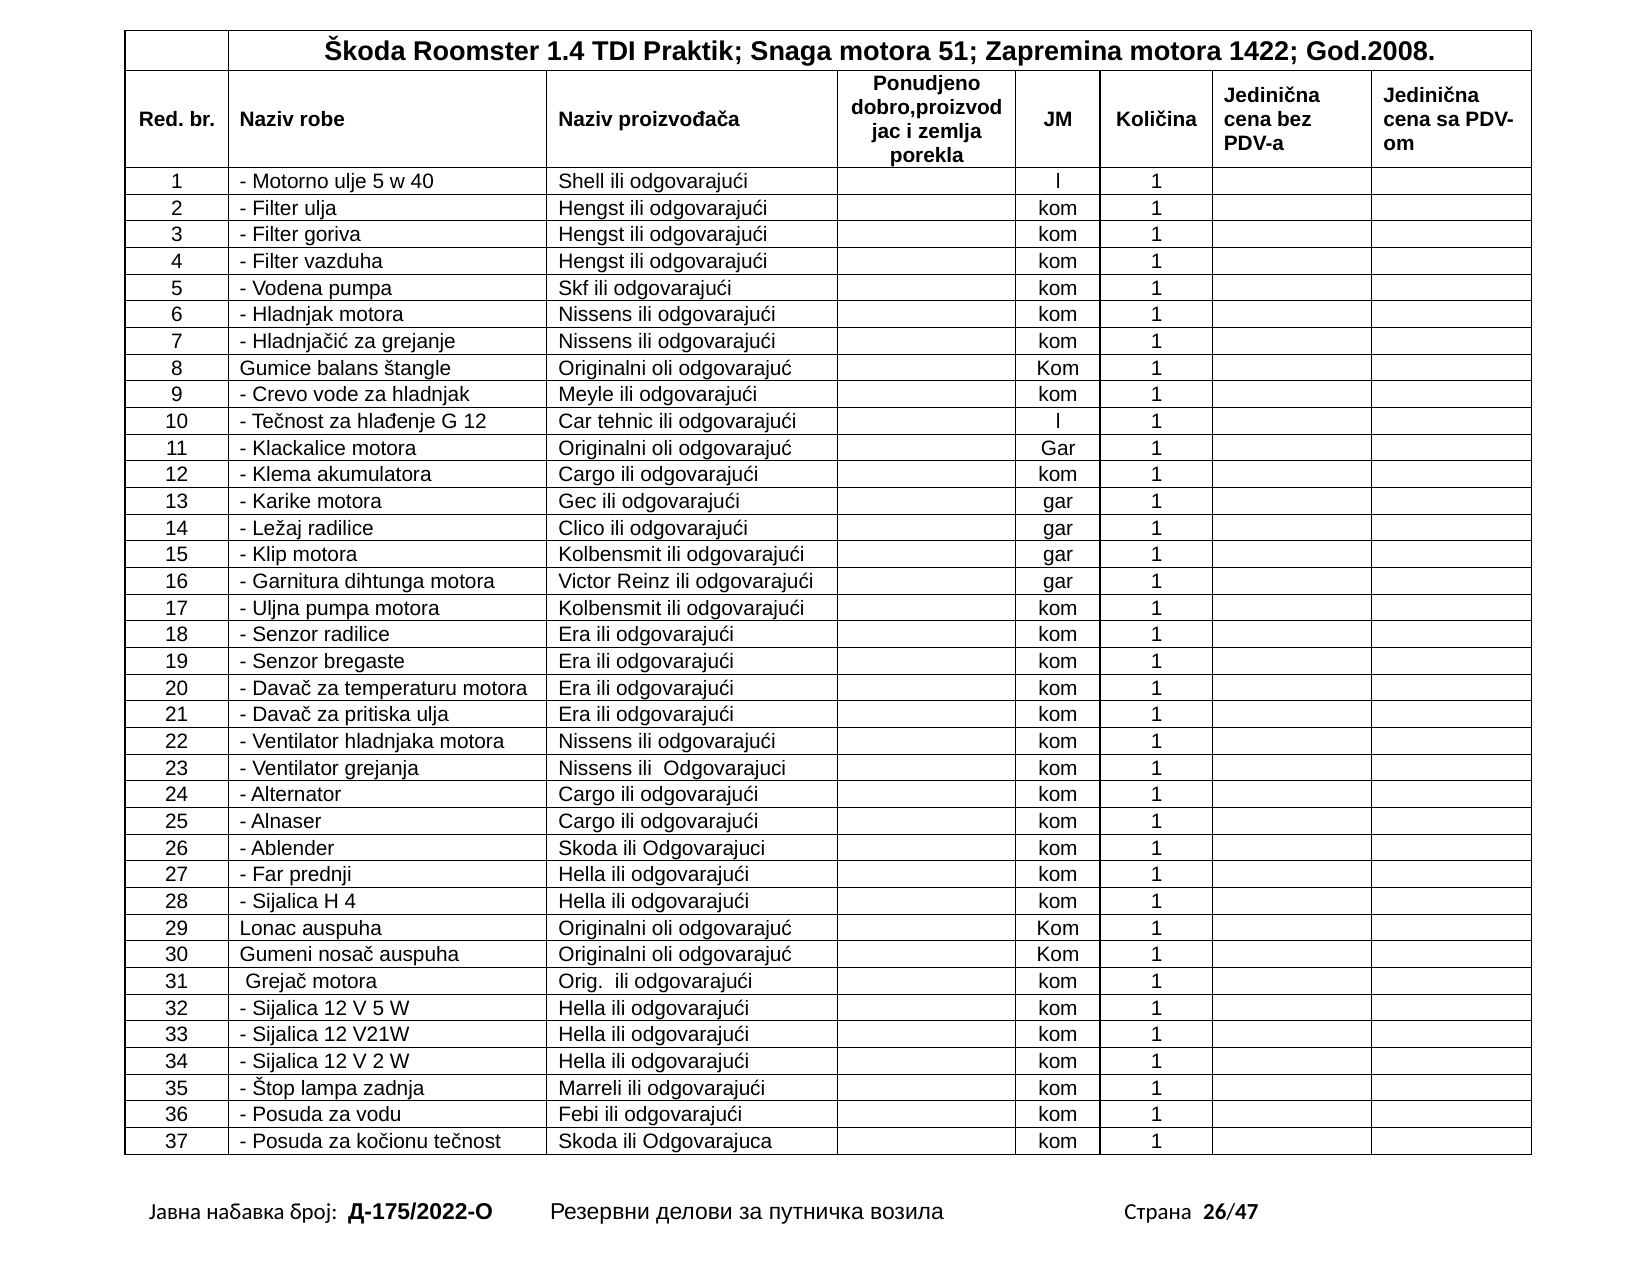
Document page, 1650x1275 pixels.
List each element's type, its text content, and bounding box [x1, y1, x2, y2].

table_cell gar [1016, 515, 1099, 540]
table_cell Cargo ili odgovarajući [547, 461, 837, 487]
table_cell Hella ili odgovarajući [547, 995, 837, 1020]
table_cell - Filter ulja [229, 195, 546, 220]
table_cell kom [1016, 968, 1099, 994]
table_cell Gumeni nosač auspuha [229, 941, 546, 967]
table_cell 12 [126, 461, 228, 487]
table_cell [838, 408, 1015, 434]
table_cell 30 [126, 941, 228, 967]
table_cell 1 [126, 168, 228, 194]
table_cell [1213, 621, 1371, 647]
table_cell [1372, 941, 1531, 967]
table_header Škoda Roomster 1.4 TDI Praktik; Snaga motora 51; Zapremina motora 1422; God.2008. [229, 31, 1531, 70]
table_cell - Ablender [229, 835, 546, 860]
table_cell [1213, 461, 1371, 487]
table_cell 1 [1101, 728, 1212, 754]
table_cell Cargo ili odgovarajući [547, 781, 837, 807]
table_cell - Garnitura dihtunga motora [229, 568, 546, 594]
table_cell - Vodena pumpa [229, 275, 546, 300]
table_cell Hella ili odgovarajući [547, 1048, 837, 1074]
table_cell 28 [126, 888, 228, 914]
table_cell 36 [126, 1101, 228, 1127]
table_cell 1 [1101, 968, 1212, 994]
table_cell [838, 968, 1015, 994]
table_cell kom [1016, 675, 1099, 700]
table_cell [838, 275, 1015, 300]
table_cell [1213, 915, 1371, 940]
table_cell [1372, 541, 1531, 567]
table_cell [1213, 221, 1371, 247]
table_cell 15 [126, 541, 228, 567]
table_cell kom [1016, 595, 1099, 620]
table_cell [1372, 915, 1531, 940]
table_cell 1 [1101, 1101, 1212, 1127]
table_cell [1372, 1048, 1531, 1074]
table_cell [1372, 488, 1531, 514]
table_cell kom [1016, 861, 1099, 887]
table_cell kom [1016, 888, 1099, 914]
table_cell [1213, 861, 1371, 887]
table_cell [1213, 195, 1371, 220]
table_cell [1213, 995, 1371, 1020]
table_cell - Sijalica 12 V 5 W [229, 995, 546, 1020]
table_cell kom [1016, 755, 1099, 780]
table_cell 1 [1101, 675, 1212, 700]
table_cell l [1016, 408, 1099, 434]
table_cell gar [1016, 488, 1099, 514]
table_cell Kom [1016, 915, 1099, 940]
table_cell [1213, 408, 1371, 434]
table_cell [838, 888, 1015, 914]
table_cell 3 [126, 221, 228, 247]
table_cell - Alternator [229, 781, 546, 807]
table_cell [838, 781, 1015, 807]
table_cell Red. br. [126, 71, 228, 167]
table_cell 1 [1101, 248, 1212, 274]
table_cell [1372, 835, 1531, 860]
table_cell [1213, 381, 1371, 407]
table_cell [838, 461, 1015, 487]
table_cell - Davač za pritiska ulja [229, 701, 546, 727]
table_cell Skf ili odgovarajući [547, 275, 837, 300]
table_cell [1372, 221, 1531, 247]
table_cell 1 [1101, 1048, 1212, 1074]
table_cell 1 [1101, 408, 1212, 434]
table_cell kom [1016, 728, 1099, 754]
table_cell - Senzor bregaste [229, 648, 546, 674]
table_cell kom [1016, 995, 1099, 1020]
table_cell 1 [1101, 701, 1212, 727]
table_cell Originalni oli odgovarajuć [547, 941, 837, 967]
table_cell Era ili odgovarajući [547, 648, 837, 674]
table_cell Clico ili odgovarajući [547, 515, 837, 540]
table_cell Gumice balans štangle [229, 355, 546, 380]
table_cell 1 [1101, 435, 1212, 460]
table_cell kom [1016, 701, 1099, 727]
table_cell [1372, 968, 1531, 994]
table_cell Hella ili odgovarajući [547, 861, 837, 887]
table_cell Era ili odgovarajući [547, 701, 837, 727]
table_cell [838, 835, 1015, 860]
table_cell [838, 568, 1015, 594]
table_cell - Senzor radilice [229, 621, 546, 647]
table_cell Orig. ili odgovarajući [547, 968, 837, 994]
table_cell Jedinična cena bez PDV-a [1213, 71, 1371, 167]
table_cell 1 [1101, 221, 1212, 247]
table_cell Car tehnic ili odgovarajući [547, 408, 837, 434]
table_cell - Sijalica 12 V 2 W [229, 1048, 546, 1074]
table_cell 20 [126, 675, 228, 700]
table_cell [1213, 248, 1371, 274]
table_cell Hengst ili odgovarajući [547, 221, 837, 247]
table_cell Originalni oli odgovarajuć [547, 915, 837, 940]
table_cell 27 [126, 861, 228, 887]
table_cell Jedinična cena sa PDV-om [1372, 71, 1531, 167]
table_cell 1 [1101, 941, 1212, 967]
table_cell [1213, 1021, 1371, 1047]
table_cell [838, 168, 1015, 194]
table_cell [1372, 728, 1531, 754]
table_cell Kolbensmit ili odgovarajući [547, 541, 837, 567]
table_cell [1372, 168, 1531, 194]
table_cell [838, 1048, 1015, 1074]
table_cell Lonac auspuha [229, 915, 546, 940]
table_cell Grejač motora [229, 968, 546, 994]
table_cell [1213, 728, 1371, 754]
table_cell [1372, 995, 1531, 1020]
table_cell 1 [1101, 781, 1212, 807]
table_cell - Štop lampa zadnja [229, 1075, 546, 1100]
table_cell - Ventilator hladnjaka motora [229, 728, 546, 754]
table_cell kom [1016, 461, 1099, 487]
table_cell [838, 808, 1015, 834]
table_cell [1213, 808, 1371, 834]
table_cell Ponudjeno dobro,proizvodjac i zemlja porekla [838, 71, 1015, 167]
table_cell 1 [1101, 328, 1212, 354]
table_cell [1372, 1075, 1531, 1100]
table_cell 1 [1101, 595, 1212, 620]
table_cell [1213, 328, 1371, 354]
table_cell Era ili odgovarajući [547, 621, 837, 647]
table_cell [838, 728, 1015, 754]
table_cell gar [1016, 541, 1099, 567]
table_cell 7 [126, 328, 228, 354]
table_cell kom [1016, 301, 1099, 327]
table_cell 13 [126, 488, 228, 514]
table_cell [1372, 675, 1531, 700]
table_cell [1213, 595, 1371, 620]
table_cell [838, 755, 1015, 780]
table_cell 25 [126, 808, 228, 834]
table_cell [1372, 648, 1531, 674]
table_cell [1213, 781, 1371, 807]
table_cell 1 [1101, 461, 1212, 487]
table_cell Nissens ili Odgovarajuci [547, 755, 837, 780]
table_cell [1213, 1048, 1371, 1074]
table_cell 1 [1101, 808, 1212, 834]
table_cell 2 [126, 195, 228, 220]
table_cell l [1016, 168, 1099, 194]
table_cell 17 [126, 595, 228, 620]
table_cell 1 [1101, 381, 1212, 407]
table_cell 26 [126, 835, 228, 860]
table_cell [838, 595, 1015, 620]
table_cell Era ili odgovarajući [547, 675, 837, 700]
table_cell Hengst ili odgovarajući [547, 195, 837, 220]
table_cell [838, 915, 1015, 940]
table_cell [1372, 381, 1531, 407]
table_cell Skoda ili Odgovarajuca [547, 1128, 837, 1154]
table_cell [1213, 648, 1371, 674]
table_cell [1372, 621, 1531, 647]
table_cell - Posuda za kočionu tečnost [229, 1128, 546, 1154]
table_cell 1 [1101, 275, 1212, 300]
table_cell kom [1016, 221, 1099, 247]
table_cell - Motorno ulje 5 w 40 [229, 168, 546, 194]
table_cell 14 [126, 515, 228, 540]
table_cell [1213, 168, 1371, 194]
table_cell - Davač za temperaturu motora [229, 675, 546, 700]
table_cell [838, 301, 1015, 327]
table_cell [1213, 888, 1371, 914]
table_cell [1213, 941, 1371, 967]
table_cell [1372, 888, 1531, 914]
table_cell [838, 995, 1015, 1020]
table_cell [838, 355, 1015, 380]
table_cell 31 [126, 968, 228, 994]
table_cell Naziv robe [229, 71, 546, 167]
table_cell 1 [1101, 621, 1212, 647]
table_cell 1 [1101, 168, 1212, 194]
table_cell - Ventilator grejanja [229, 755, 546, 780]
table_cell kom [1016, 381, 1099, 407]
table_cell [838, 435, 1015, 460]
table_cell Meyle ili odgovarajući [547, 381, 837, 407]
table_cell [1372, 568, 1531, 594]
table_cell Victor Reinz ili odgovarajući [547, 568, 837, 594]
table_cell Hella ili odgovarajući [547, 888, 837, 914]
table_cell [1213, 1128, 1371, 1154]
table_cell 21 [126, 701, 228, 727]
table_cell [1372, 701, 1531, 727]
table_cell [1372, 861, 1531, 887]
table_cell 8 [126, 355, 228, 380]
table_cell Gec ili odgovarajući [547, 488, 837, 514]
table_cell Količina [1101, 71, 1212, 167]
table_cell - Far prednji [229, 861, 546, 887]
table_cell [1372, 515, 1531, 540]
table_cell - Uljna pumpa motora [229, 595, 546, 620]
table_cell 1 [1101, 301, 1212, 327]
table_cell [838, 941, 1015, 967]
table_cell 5 [126, 275, 228, 300]
table_cell 32 [126, 995, 228, 1020]
table_cell [838, 1128, 1015, 1154]
table_cell 1 [1101, 541, 1212, 567]
table_cell 1 [1101, 195, 1212, 220]
table_cell 22 [126, 728, 228, 754]
table_cell [1213, 1101, 1371, 1127]
table_cell [838, 1101, 1015, 1127]
table_cell 11 [126, 435, 228, 460]
table_cell 1 [1101, 861, 1212, 887]
table_cell [1372, 275, 1531, 300]
table_cell kom [1016, 1048, 1099, 1074]
table_cell kom [1016, 621, 1099, 647]
table_cell [1372, 355, 1531, 380]
table_cell 19 [126, 648, 228, 674]
table_cell [1213, 435, 1371, 460]
table_cell kom [1016, 835, 1099, 860]
table_cell 1 [1101, 755, 1212, 780]
table_cell [1372, 755, 1531, 780]
table_cell Gar [1016, 435, 1099, 460]
table_cell 1 [1101, 488, 1212, 514]
table_cell [1372, 435, 1531, 460]
table_cell kom [1016, 195, 1099, 220]
table_cell [1213, 701, 1371, 727]
table_cell [1372, 781, 1531, 807]
table_cell Hella ili odgovarajući [547, 1021, 837, 1047]
table_cell - Hladnjačić za grejanje [229, 328, 546, 354]
table_cell 34 [126, 1048, 228, 1074]
table_cell Originalni oli odgovarajuć [547, 435, 837, 460]
table_cell kom [1016, 275, 1099, 300]
table_cell kom [1016, 1128, 1099, 1154]
table_cell kom [1016, 328, 1099, 354]
table_header [126, 31, 228, 70]
table_cell 1 [1101, 995, 1212, 1020]
table_cell 1 [1101, 515, 1212, 540]
table_cell [838, 1021, 1015, 1047]
table_cell [838, 381, 1015, 407]
table_cell [1213, 835, 1371, 860]
table_cell kom [1016, 648, 1099, 674]
table_cell kom [1016, 808, 1099, 834]
table_cell - Ležaj radilice [229, 515, 546, 540]
table_cell [1372, 1021, 1531, 1047]
table_cell Kom [1016, 355, 1099, 380]
table_cell gar [1016, 568, 1099, 594]
table_cell Kolbensmit ili odgovarajući [547, 595, 837, 620]
table_cell 1 [1101, 835, 1212, 860]
table_cell [838, 195, 1015, 220]
table_cell - Filter vazduha [229, 248, 546, 274]
table_cell [1213, 515, 1371, 540]
table_cell [1372, 1128, 1531, 1154]
table_cell Nissens ili odgovarajući [547, 301, 837, 327]
table_cell - Sijalica 12 V21W [229, 1021, 546, 1047]
table_cell Marreli ili odgovarajući [547, 1075, 837, 1100]
table_cell - Karike motora [229, 488, 546, 514]
table_cell [838, 541, 1015, 567]
table_cell [1213, 355, 1371, 380]
table_cell [838, 701, 1015, 727]
table_cell [1213, 301, 1371, 327]
table_cell 24 [126, 781, 228, 807]
table_cell - Alnaser [229, 808, 546, 834]
table_cell [838, 515, 1015, 540]
table_cell [1213, 568, 1371, 594]
table_cell [1372, 461, 1531, 487]
table_cell [1372, 328, 1531, 354]
table_cell kom [1016, 1075, 1099, 1100]
table_cell Kom [1016, 941, 1099, 967]
table_cell Nissens ili odgovarajući [547, 328, 837, 354]
table_cell [1372, 195, 1531, 220]
table_cell Hengst ili odgovarajući [547, 248, 837, 274]
table_cell Nissens ili odgovarajući [547, 728, 837, 754]
table_cell [1213, 755, 1371, 780]
table_cell Originalni oli odgovarajuć [547, 355, 837, 380]
table_cell 18 [126, 621, 228, 647]
table_cell - Hladnjak motora [229, 301, 546, 327]
table_cell [838, 648, 1015, 674]
table_cell Shell ili odgovarajući [547, 168, 837, 194]
table_cell [838, 488, 1015, 514]
table_cell kom [1016, 1101, 1099, 1127]
table_cell - Filter goriva [229, 221, 546, 247]
table_cell 29 [126, 915, 228, 940]
table_cell Skoda ili Odgovarajuci [547, 835, 837, 860]
table_cell - Posuda za vodu [229, 1101, 546, 1127]
table_cell 1 [1101, 1128, 1212, 1154]
table_cell 1 [1101, 568, 1212, 594]
table_cell Naziv proizvođača [547, 71, 837, 167]
table_cell [838, 248, 1015, 274]
table_cell [1372, 408, 1531, 434]
table_cell 16 [126, 568, 228, 594]
table_cell [1372, 808, 1531, 834]
table_cell 35 [126, 1075, 228, 1100]
table_cell 1 [1101, 888, 1212, 914]
table_cell [1213, 1075, 1371, 1100]
table_cell 1 [1101, 355, 1212, 380]
table_cell 1 [1101, 915, 1212, 940]
table_cell [838, 328, 1015, 354]
table_cell 9 [126, 381, 228, 407]
table_cell Cargo ili odgovarajući [547, 808, 837, 834]
table_cell [1213, 541, 1371, 567]
table_cell kom [1016, 248, 1099, 274]
table_cell 6 [126, 301, 228, 327]
table_cell 23 [126, 755, 228, 780]
table_cell 37 [126, 1128, 228, 1154]
table_cell [1213, 675, 1371, 700]
table_cell 1 [1101, 1021, 1212, 1047]
table_cell 1 [1101, 648, 1212, 674]
table_cell [1213, 488, 1371, 514]
table_cell - Klip motora [229, 541, 546, 567]
table_cell - Klackalice motora [229, 435, 546, 460]
table_cell [1372, 301, 1531, 327]
table_cell JM [1016, 71, 1099, 167]
table_cell [838, 1075, 1015, 1100]
table_cell [1372, 595, 1531, 620]
table_cell - Sijalica H 4 [229, 888, 546, 914]
table_cell kom [1016, 1021, 1099, 1047]
table_cell [1372, 248, 1531, 274]
table_cell [838, 221, 1015, 247]
table_cell [1213, 968, 1371, 994]
table_cell - Klema akumulatora [229, 461, 546, 487]
table_cell kom [1016, 781, 1099, 807]
table_cell 33 [126, 1021, 228, 1047]
table_cell Febi ili odgovarajući [547, 1101, 837, 1127]
table_cell 1 [1101, 1075, 1212, 1100]
table_cell - Tečnost za hlađenje G 12 [229, 408, 546, 434]
table_cell [1213, 275, 1371, 300]
table_cell [838, 675, 1015, 700]
table_cell [1372, 1101, 1531, 1127]
table_cell [838, 861, 1015, 887]
table_cell 10 [126, 408, 228, 434]
table_cell 4 [126, 248, 228, 274]
table_cell [838, 621, 1015, 647]
table_cell - Crevo vode za hladnjak [229, 381, 546, 407]
